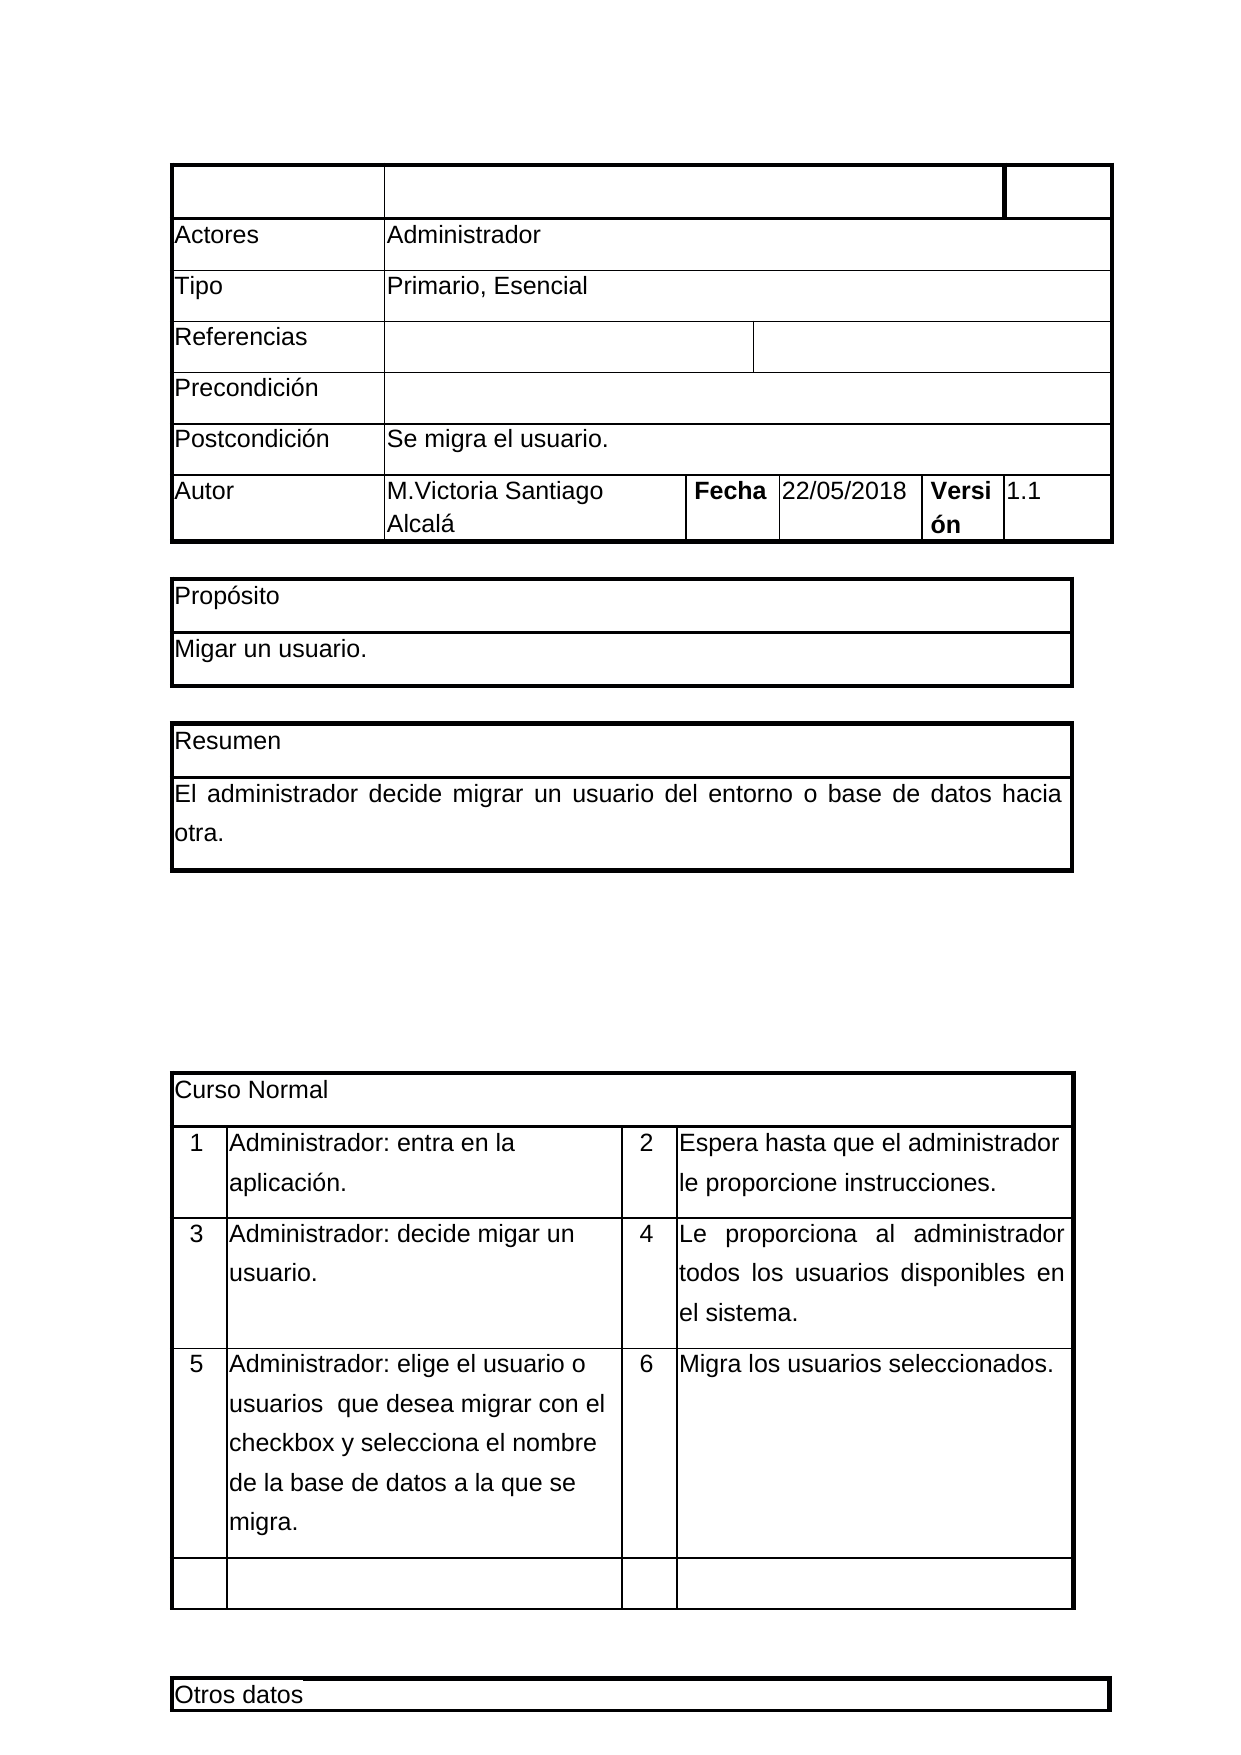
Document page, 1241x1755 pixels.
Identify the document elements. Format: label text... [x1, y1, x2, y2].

table_header [1007, 167, 1110, 217]
table_cell [385, 373, 1110, 423]
table_cell 22/05/2018 [780, 476, 921, 539]
table_cell Migar un usuario. [174, 634, 1070, 683]
table_cell 4 [623, 1219, 676, 1347]
table_header Resumen [174, 726, 1070, 776]
table_cell Espera hasta que el administrador le proporcione instrucciones. [678, 1128, 1071, 1217]
table_cell 3 [174, 1219, 226, 1347]
table_cell Administrador: decide migar un usuario. [228, 1219, 621, 1347]
table_cell Migra los usuarios seleccionados. [678, 1349, 1071, 1557]
table_cell 1 [174, 1128, 226, 1217]
table_cell Fecha [687, 476, 779, 539]
table_header [174, 167, 384, 217]
table_cell [385, 322, 753, 372]
table_header Otros datos [174, 1681, 1107, 1709]
table_cell 2 [623, 1128, 676, 1217]
table_cell [228, 1559, 621, 1608]
table_cell Referencias [174, 322, 384, 372]
table_cell Precondición [174, 373, 384, 423]
table_cell Postcondición [174, 425, 384, 474]
table_cell 1.1 [1005, 476, 1110, 539]
table_cell [754, 322, 1110, 372]
table_cell Le proporciona al administrador todos los usuarios disponibles en el sistema. [678, 1219, 1071, 1347]
table_cell Administrador [385, 220, 1110, 269]
table_cell Actores [174, 220, 384, 269]
table_cell M.Victoria Santiago Alcalá [385, 476, 685, 539]
table_cell Versión [923, 476, 1003, 539]
table_cell Autor [174, 476, 384, 539]
table_header Propósito [174, 581, 1070, 631]
table_cell Administrador: entra en la aplicación. [228, 1128, 621, 1217]
table_cell Tipo [174, 271, 384, 321]
table_cell 5 [174, 1349, 226, 1557]
table_cell Administrador: elige el usuario o usuarios que desea migrar con el checkbox y selecciona el nombre de la base de datos a la que se migra. [228, 1349, 621, 1557]
table_cell [174, 1559, 226, 1608]
table_cell Se migra el usuario. [385, 425, 1110, 474]
table_cell 6 [623, 1349, 676, 1557]
table_header [385, 167, 1002, 217]
table_cell [678, 1559, 1071, 1608]
table_header Curso Normal [174, 1075, 1071, 1125]
table_cell Primario, Esencial [385, 271, 1110, 321]
table_cell El administrador decide migrar un usuario del entorno o base de datos hacia otra. [174, 779, 1070, 868]
table_cell [623, 1559, 676, 1608]
